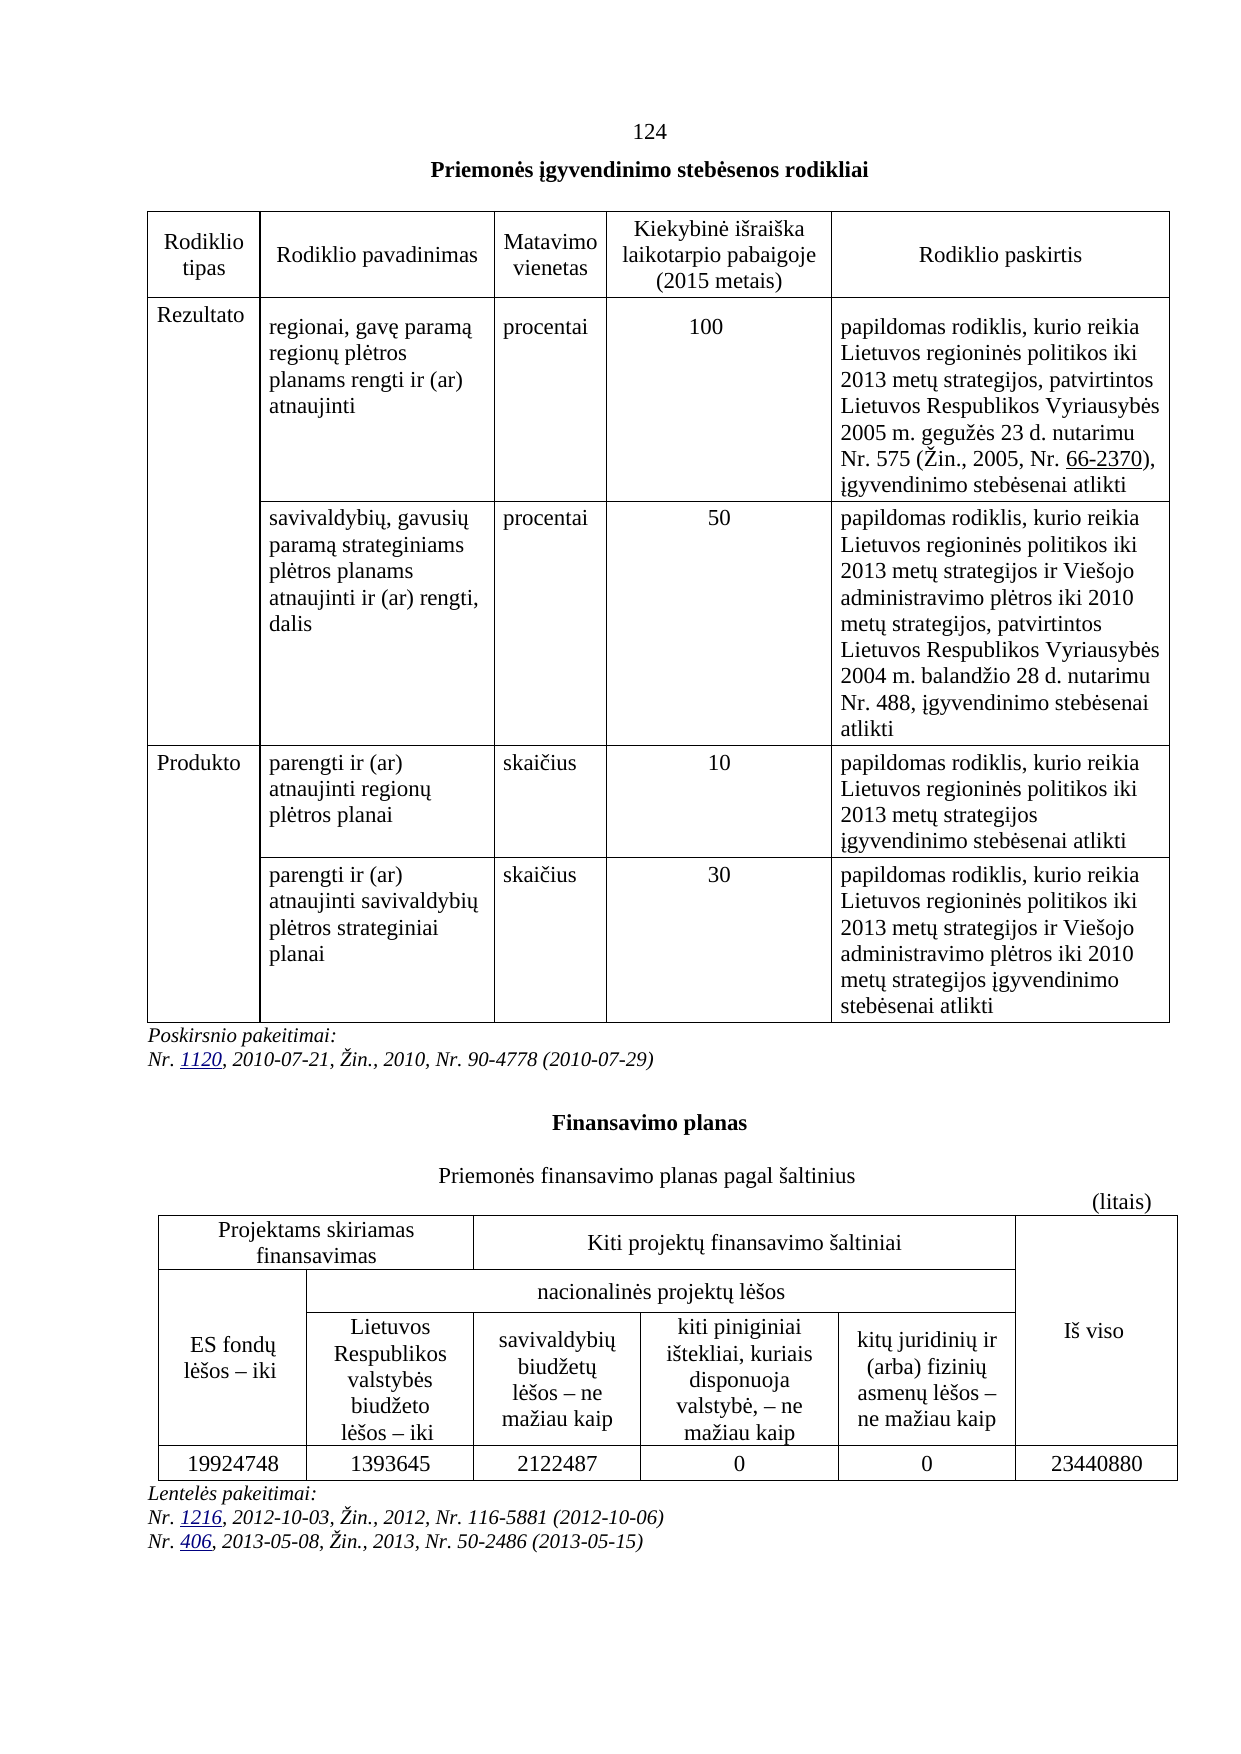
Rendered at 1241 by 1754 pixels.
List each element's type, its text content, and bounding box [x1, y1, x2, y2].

table_cell procentai [495, 298, 606, 501]
text Priemonės įgyvendinimo stebėsenos rodikliai [148, 156, 1152, 182]
table_header Kiekybinė išraiška laikotarpio pabaigoje (2015 metais) [607, 212, 831, 297]
table_header Rodiklio tipas [148, 212, 259, 297]
table_cell Rezultato [148, 298, 259, 744]
table_cell 100 [607, 298, 831, 501]
table_cell 23440880 [1016, 1446, 1177, 1480]
table_header Kiti projektų finansavimo šaltiniai [474, 1216, 1015, 1268]
table_cell kiti piniginiai ištekliai, kuriais disponuoja valstybė, – ne mažiau kaip [641, 1313, 838, 1445]
text Nr. 1216, 2012-10-03, Žin., 2012, Nr. 116-5881 (2012-10-06) [148, 1505, 1152, 1529]
table_cell savivaldybių biudžetų lėšos – ne mažiau kaip [474, 1313, 640, 1445]
table_cell ES fondų lėšos – iki [159, 1270, 306, 1445]
text Nr. 1120, 2010-07-21, Žin., 2010, Nr. 90-4778 (2010-07-29) [148, 1047, 1152, 1071]
table_cell nacionalinės projektų lėšos [307, 1270, 1015, 1312]
table_header Rodiklio paskirtis [832, 212, 1169, 297]
table_cell 0 [839, 1446, 1015, 1480]
table_cell savivaldybių, gavusių paramą strateginiams plėtros planams atnaujinti ir (ar) rengti, dalis [261, 502, 494, 744]
table_cell 19924748 [159, 1446, 306, 1480]
table_cell skaičius [495, 746, 606, 857]
table_cell procentai [495, 502, 606, 744]
table_cell 10 [607, 746, 831, 857]
table_header Rodiklio pavadinimas [261, 212, 494, 297]
table_header Projektams skiriamas finansavimas [159, 1216, 473, 1268]
table_cell 0 [641, 1446, 838, 1480]
text Priemonės finansavimo planas pagal šaltinius [148, 1162, 1152, 1188]
text Finansavimo planas [148, 1109, 1152, 1136]
table_header Matavimo vienetas [495, 212, 606, 297]
text Nr. 406, 2013-05-08, Žin., 2013, Nr. 50-2486 (2013-05-15) [148, 1529, 1152, 1553]
table_cell Produkto [148, 746, 259, 1022]
text (litais) [148, 1188, 1152, 1215]
text Lentelės pakeitimai: [148, 1481, 1152, 1505]
table_cell Lietuvos Respublikos valstybės biudžeto lėšos – iki [307, 1313, 473, 1445]
table_cell skaičius [495, 858, 606, 1022]
table_header Iš viso [1016, 1216, 1177, 1445]
table_cell parengti ir (ar) atnaujinti regionų plėtros planai [261, 746, 494, 857]
table_cell papildomas rodiklis, kurio reikia Lietuvos regioninės politikos iki 2013 metų strategijos, patvirtintos Lietuvos Respublikos Vyriausybės 2005 m. gegužės 23 d. nutarimu Nr. 575 (Žin., 2005, Nr. 66-2370), įgyvendinimo stebėsenai atlikti [832, 298, 1169, 501]
table_cell parengti ir (ar) atnaujinti savivaldybių plėtros strateginiai planai [261, 858, 494, 1022]
table_cell 30 [607, 858, 831, 1022]
text Poskirsnio pakeitimai: [148, 1023, 1152, 1047]
table_cell regionai, gavę paramą regionų plėtros planams rengti ir (ar) atnaujinti [261, 298, 494, 501]
table_cell papildomas rodiklis, kurio reikia Lietuvos regioninės politikos iki 2013 metų strategijos ir Viešojo administravimo plėtros iki 2010 metų strategijos įgyvendinimo stebėsenai atlikti [832, 858, 1169, 1022]
table_cell 50 [607, 502, 831, 744]
table_cell 2122487 [474, 1446, 640, 1480]
table_cell papildomas rodiklis, kurio reikia Lietuvos regioninės politikos iki 2013 metų strategijos ir Viešojo administravimo plėtros iki 2010 metų strategijos, patvirtintos Lietuvos Respublikos Vyriausybės 2004 m. balandžio 28 d. nutarimu Nr. 488, įgyvendinimo stebėsenai atlikti [832, 502, 1169, 744]
table_cell 1393645 [307, 1446, 473, 1480]
table_cell papildomas rodiklis, kurio reikia Lietuvos regioninės politikos iki 2013 metų strategijos įgyvendinimo stebėsenai atlikti [832, 746, 1169, 857]
table_cell kitų juridinių ir (arba) fizinių asmenų lėšos – ne mažiau kaip [839, 1313, 1015, 1445]
